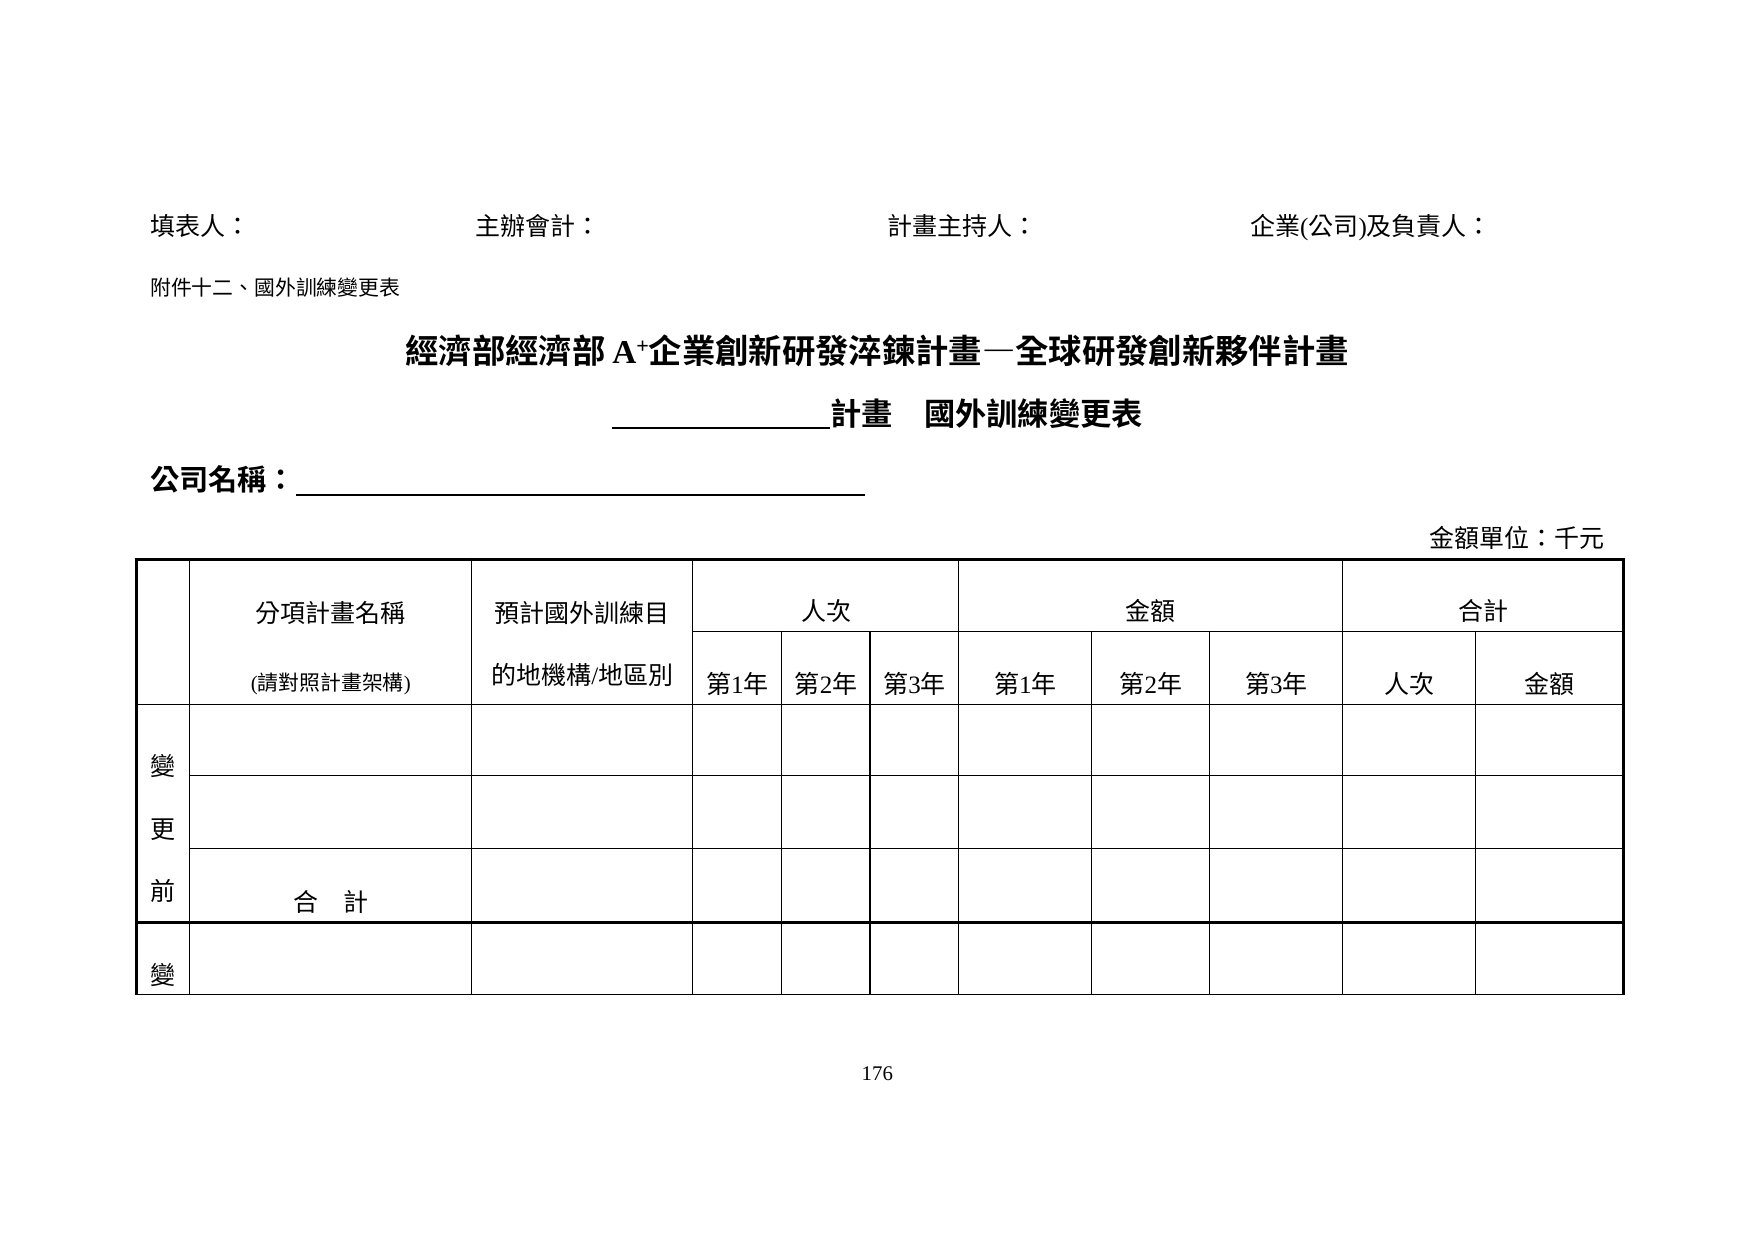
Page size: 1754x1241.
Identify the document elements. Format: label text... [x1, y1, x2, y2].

table_header 金額 [959, 561, 1342, 631]
table_cell 變更前 [138, 705, 189, 921]
table_cell [1476, 849, 1622, 921]
table_cell 第2年 [1092, 632, 1209, 704]
table_cell [1210, 849, 1342, 921]
table_cell [782, 924, 869, 994]
text 金額單位：千元 [150, 495, 1604, 558]
table_cell [693, 705, 781, 775]
table_cell 第3年 [1210, 632, 1342, 704]
table_cell 第3年 [871, 632, 958, 704]
table_cell [190, 924, 471, 994]
table_cell [871, 776, 958, 848]
table_cell [1476, 705, 1622, 775]
table_header 分項計畫名稱 (請對照計畫架構) [190, 561, 471, 704]
table_cell [190, 705, 471, 775]
table_cell 金額 [1476, 632, 1622, 704]
table_cell [871, 924, 958, 994]
table_cell [1092, 705, 1209, 775]
table_cell [190, 776, 471, 848]
table_cell 合 計 [190, 849, 471, 921]
table_cell 變 [138, 924, 189, 994]
table_cell [472, 705, 692, 775]
table_cell [472, 849, 692, 921]
table_cell [782, 776, 869, 848]
table_cell [1343, 776, 1475, 848]
table_cell [1092, 849, 1209, 921]
table_cell [1092, 924, 1209, 994]
table_cell [1210, 776, 1342, 848]
table_cell 第1年 [959, 632, 1091, 704]
table_cell 人次 [1343, 632, 1475, 704]
table_cell [959, 776, 1091, 848]
table_cell [693, 924, 781, 994]
table_header 人次 [693, 561, 958, 631]
table_cell [871, 705, 958, 775]
table_cell [1476, 776, 1622, 848]
table_cell [1343, 924, 1475, 994]
table_header [138, 561, 189, 704]
table_cell [693, 849, 781, 921]
table_header 合計 [1343, 561, 1622, 631]
text 計畫 國外訓練變更表 [150, 370, 1604, 433]
table_cell [1092, 776, 1209, 848]
table_cell [1343, 705, 1475, 775]
table_cell [1476, 924, 1622, 994]
table_cell [1210, 705, 1342, 775]
table_cell [1210, 924, 1342, 994]
text 附件十二、國外訓練變更表 [150, 245, 1604, 308]
table_cell 第2年 [782, 632, 869, 704]
table_cell [1343, 849, 1475, 921]
table_cell 第1年 [693, 632, 781, 704]
table_cell [959, 924, 1091, 994]
text 公司名稱： [150, 433, 1604, 495]
table_cell [782, 849, 869, 921]
table_cell [871, 849, 958, 921]
table_cell [472, 924, 692, 994]
table_header 預計國外訓練目的地機構/地區別 [472, 561, 692, 704]
text 經濟部經濟部A+企業創新研發淬鍊計畫—全球研發創新夥伴計畫 [150, 308, 1604, 370]
text 填表人： 主辦會計： 計畫主持人： 企業(公司)及負責人： [150, 183, 1604, 245]
table_cell [959, 705, 1091, 775]
table_cell [782, 705, 869, 775]
table_cell [959, 849, 1091, 921]
table_cell [472, 776, 692, 848]
table_cell [693, 776, 781, 848]
